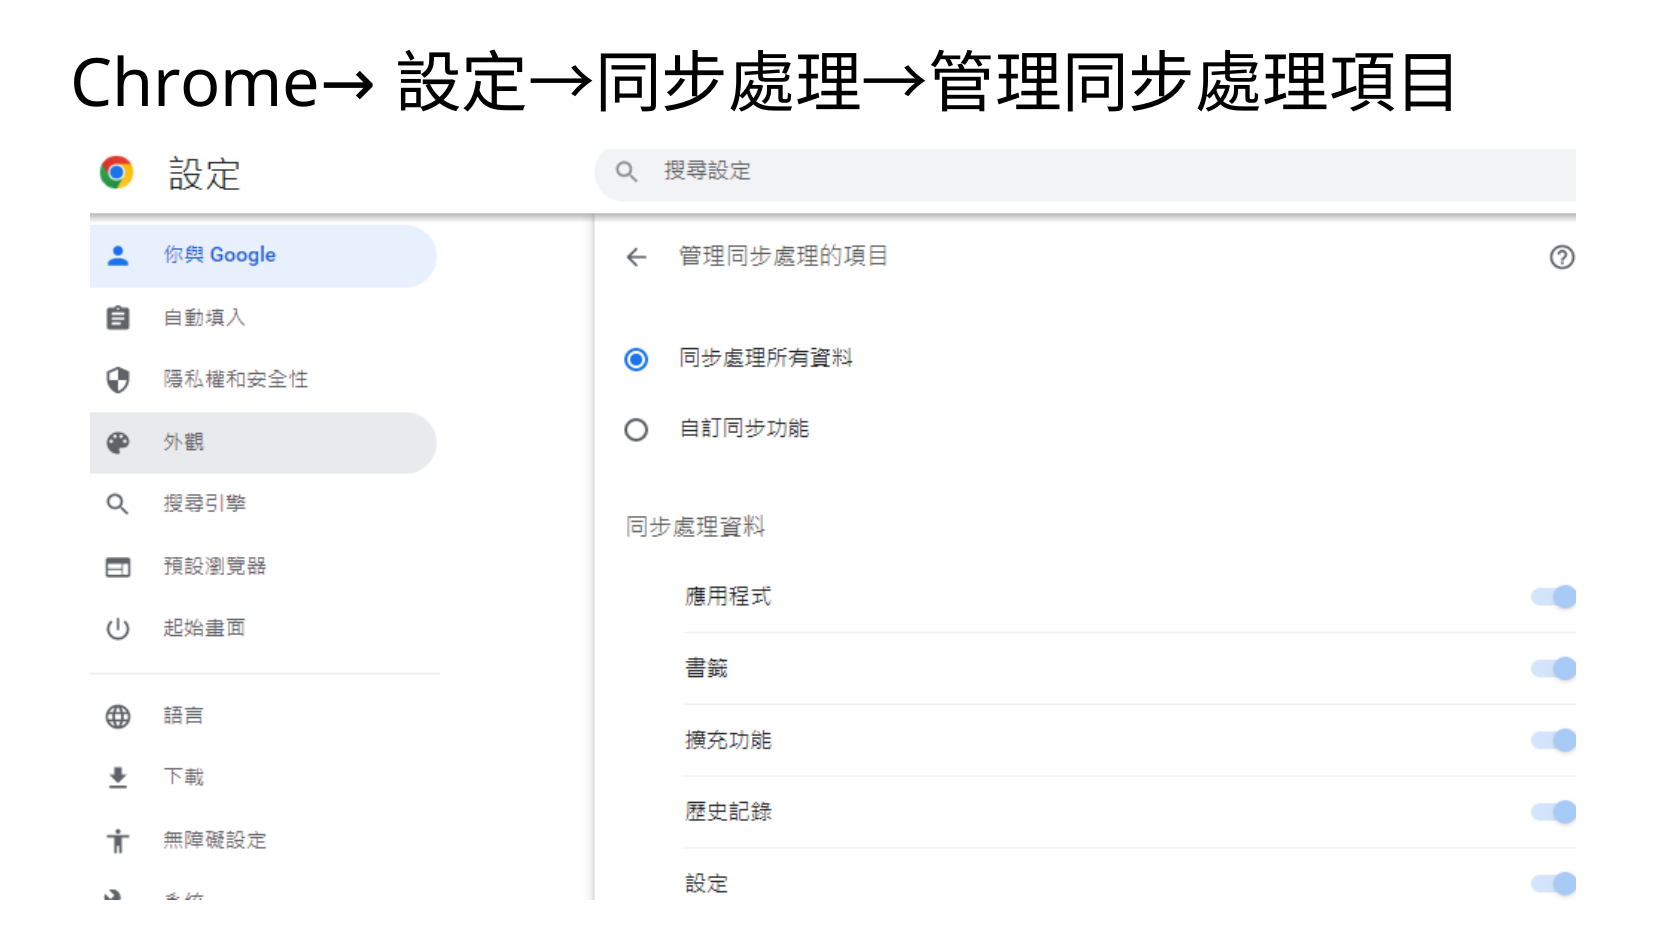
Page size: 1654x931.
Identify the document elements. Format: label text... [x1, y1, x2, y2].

title Chrome→設定→同步處理→管理同步處理項目 [30, 0, 1519, 156]
picture [90, 149, 1576, 901]
